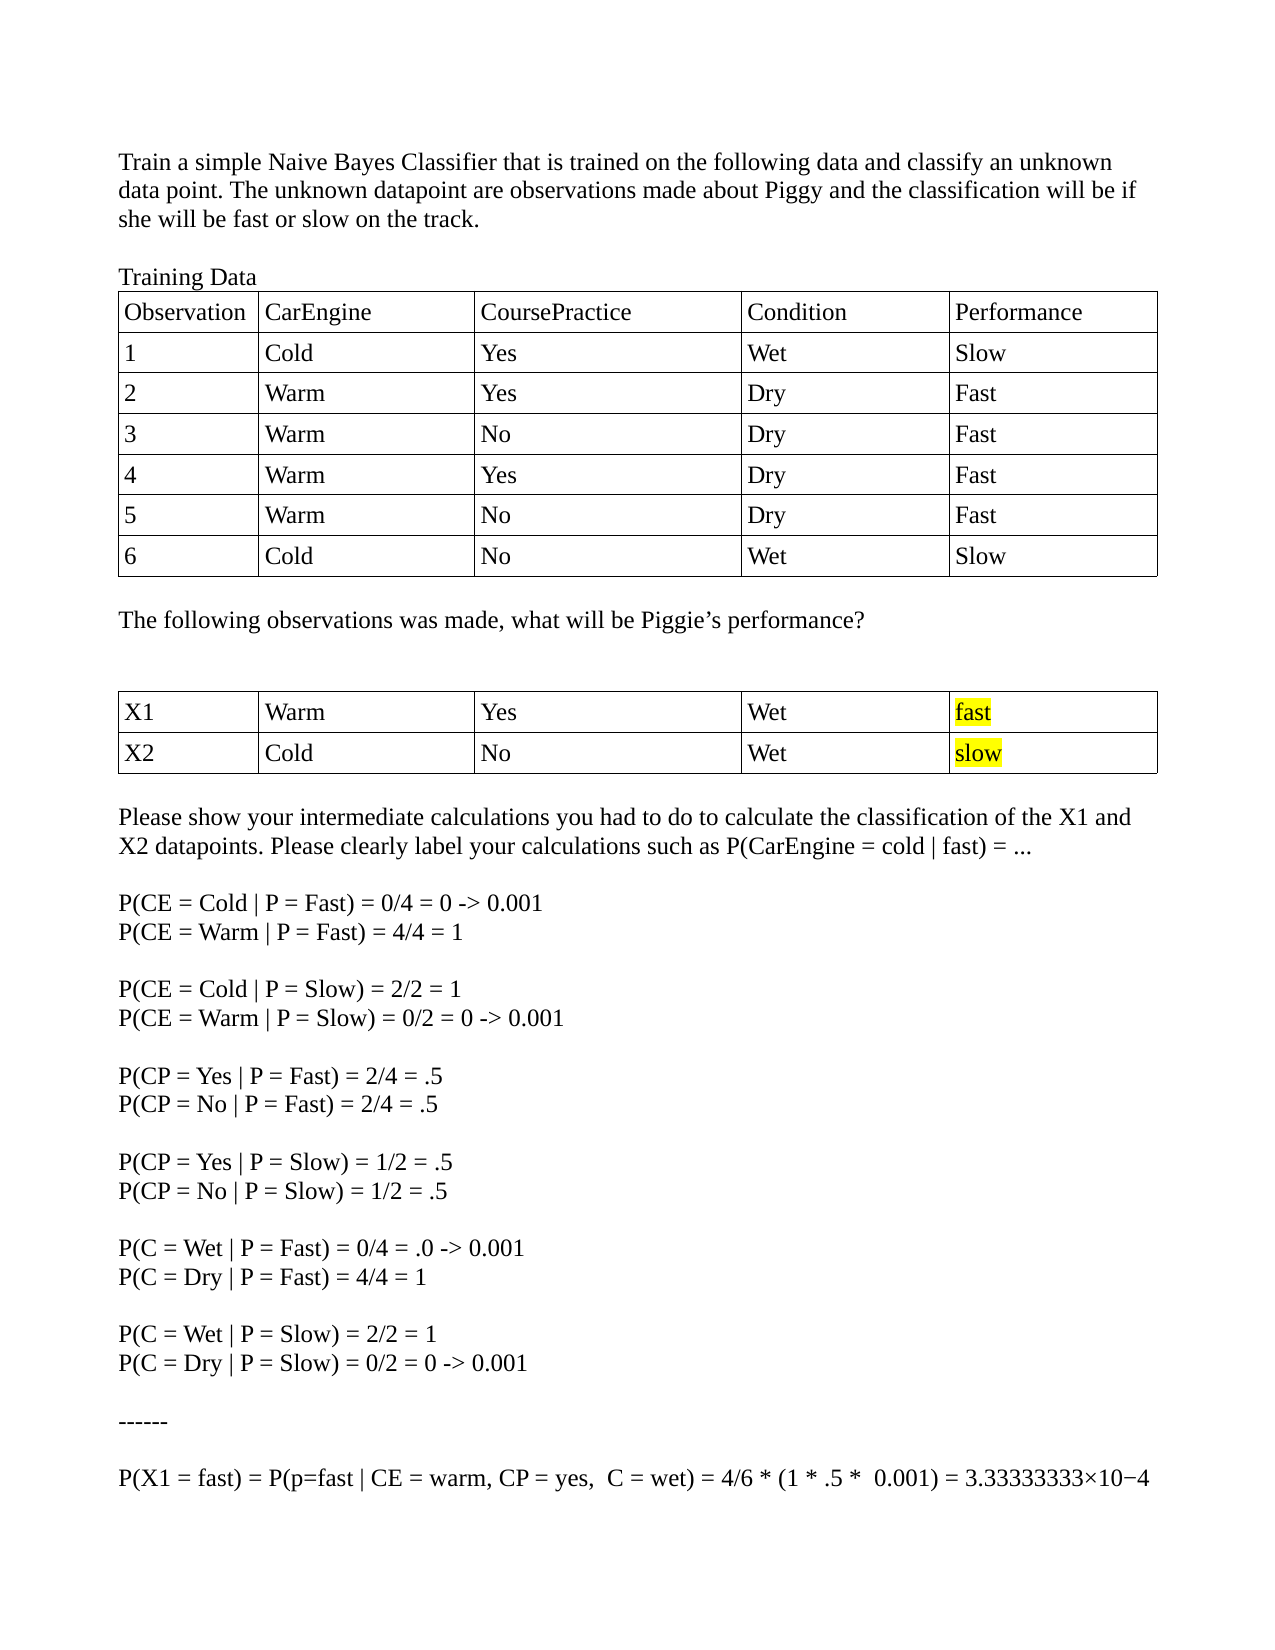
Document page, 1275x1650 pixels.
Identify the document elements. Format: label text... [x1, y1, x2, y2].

table_cell Cold [259, 733, 474, 773]
text P(X1 = fast) = P(p=fast | CE = warm, CP = yes, C = wet) = 4/6 * (1 * .5 * 0.001) = 3.33333333×10−4 [118, 1463, 1157, 1492]
table_cell Warm [259, 495, 474, 535]
table_header Observation [119, 292, 258, 331]
table_cell Yes [475, 455, 741, 494]
table_cell Dry [742, 455, 949, 494]
table_cell Warm [259, 414, 474, 453]
table_cell X2 [119, 733, 258, 773]
text P(C = Dry | P = Slow) = 0/2 = 0 -> 0.001 [118, 1348, 1157, 1377]
table_cell Slow [950, 333, 1157, 372]
table_cell Yes [475, 333, 741, 372]
table_header CarEngine [259, 292, 474, 331]
table_header CoursePractice [475, 292, 741, 331]
table_cell Fast [950, 414, 1157, 453]
text P(C = Wet | P = Slow) = 2/2 = 1 [118, 1319, 1157, 1348]
table_cell No [475, 536, 741, 576]
table_cell Fast [950, 373, 1157, 413]
table_header Wet [742, 692, 949, 732]
table_cell No [475, 495, 741, 535]
table_cell No [475, 733, 741, 773]
text P(CP = Yes | P = Slow) = 1/2 = .5 [118, 1147, 1157, 1176]
table_cell Slow [950, 536, 1157, 576]
text Please show your intermediate calculations you had to do to calculate the classification of the X1 and X2 datapoints. Please clearly label your calculations such as P(CarEngine = cold | fast) = ... [118, 802, 1157, 859]
table_cell Dry [742, 373, 949, 413]
text The following observations was made, what will be Piggie’s performance? [118, 605, 1157, 634]
text P(C = Wet | P = Fast) = 0/4 = .0 -> 0.001 [118, 1233, 1157, 1262]
text P(CP = No | P = Fast) = 2/4 = .5 [118, 1089, 1157, 1118]
table_cell 1 [119, 333, 258, 372]
text P(CE = Warm | P = Fast) = 4/4 = 1 [118, 917, 1157, 946]
table_cell Yes [475, 373, 741, 413]
table_cell Warm [259, 455, 474, 494]
table_cell slow [950, 733, 1157, 773]
table_header Performance [950, 292, 1157, 331]
text P(CP = Yes | P = Fast) = 2/4 = .5 [118, 1061, 1157, 1089]
text P(CE = Warm | P = Slow) = 0/2 = 0 -> 0.001 [118, 1003, 1157, 1032]
table_cell Warm [259, 373, 474, 413]
table_cell Wet [742, 733, 949, 773]
table_cell Dry [742, 495, 949, 535]
table_cell 5 [119, 495, 258, 535]
text P(CE = Cold | P = Fast) = 0/4 = 0 -> 0.001 [118, 888, 1157, 917]
table_cell Dry [742, 414, 949, 453]
text Training Data [118, 262, 1157, 291]
text Train a simple Naive Bayes Classifier that is trained on the following data and classify an unknown data point. The unknown datapoint are observations made about Piggy and the classification will be if she will be fast or slow on the track. [118, 147, 1157, 233]
text ------ [118, 1406, 1157, 1434]
table_cell 4 [119, 455, 258, 494]
table_cell No [475, 414, 741, 453]
table_cell Cold [259, 333, 474, 372]
table_header Condition [742, 292, 949, 331]
text P(CE = Cold | P = Slow) = 2/2 = 1 [118, 974, 1157, 1003]
table_cell Fast [950, 495, 1157, 535]
text P(CP = No | P = Slow) = 1/2 = .5 [118, 1176, 1157, 1204]
text P(C = Dry | P = Fast) = 4/4 = 1 [118, 1262, 1157, 1291]
table_cell 2 [119, 373, 258, 413]
table_cell Wet [742, 333, 949, 372]
table_cell 3 [119, 414, 258, 453]
table_header X1 [119, 692, 258, 732]
table_header Warm [259, 692, 474, 732]
table_cell Cold [259, 536, 474, 576]
table_header fast [950, 692, 1157, 732]
table_cell 6 [119, 536, 258, 576]
table_header Yes [475, 692, 741, 732]
table_cell Fast [950, 455, 1157, 494]
table_cell Wet [742, 536, 949, 576]
